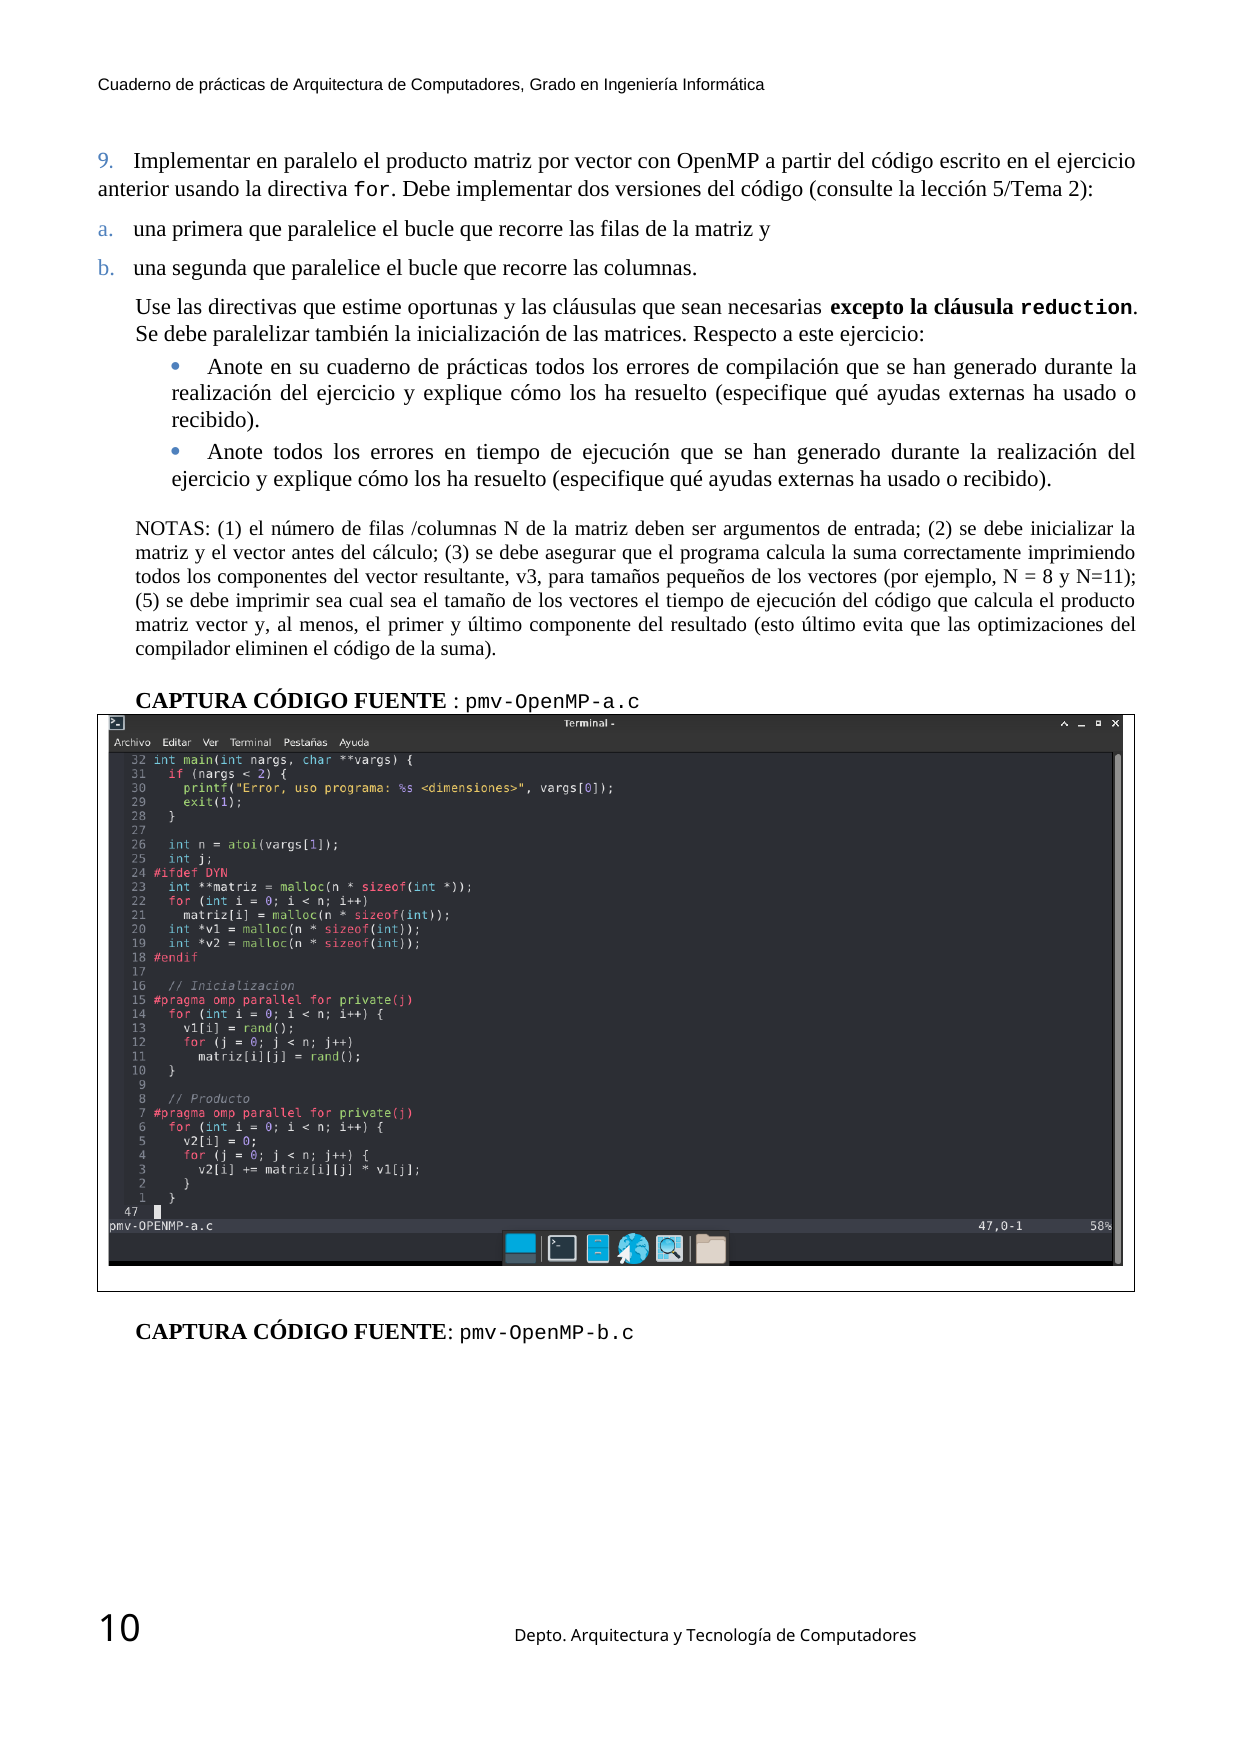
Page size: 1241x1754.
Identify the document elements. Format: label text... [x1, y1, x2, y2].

list Implementar en paralelo el producto matriz por vector con OpenMP a partir del código escrito en el ejercicio anterior usando la directiva for. Debe implementar dos versiones del código (consulte la lección 5/Tema 2): [98, 147, 1138, 202]
picture [108, 715, 1123, 1266]
text CAPTURA CÓDIGO FUENTE : pmv-OpenMP-a.c [135, 687, 1138, 714]
list una segunda que paralelice el bucle que recorre las columnas. [98, 254, 1138, 280]
list Anote en su cuaderno de prácticas todos los errores de compilación que se han generado durante la realización del ejercicio y explique cómo los ha resuelto (especifique qué ayudas externas ha usado o recibido). [171, 353, 1138, 432]
text CAPTURA CÓDIGO FUENTE: pmv-OpenMP-b.c [135, 1318, 1138, 1346]
list Anote todos los errores en tiempo de ejecución que se han generado durante la realización del ejercicio y explique cómo los ha resuelto (especifique qué ayudas externas ha usado o recibido). [171, 438, 1138, 491]
list Use las directivas que estime oportunas y las cláusulas que sean necesarias excepto la cláusula reduction. Se debe paralelizar también la inicialización de las matrices. Respecto a este ejercicio: [135, 293, 1138, 347]
list una primera que paralelice el bucle que recorre las filas de la matriz y [98, 215, 1138, 241]
table_header [98, 715, 1134, 1291]
list NOTAS: (1) el número de filas /columnas N de la matriz deben ser argumentos de entrada; (2) se debe inicializar la matriz y el vector antes del cálculo; (3) se debe asegurar que el programa calcula la suma correctamente imprimiendo todos los componentes del vector resultante, v3, para tamaños pequeños de los vectores (por ejemplo, N = 8 y N=11); (5) se debe imprimir sea cual sea el tamaño de los vectores el tiempo de ejecución del código que calcula el producto matriz vector y, al menos, el primer y último componente del resultado (esto último evita que las optimizaciones del compilador eliminen el código de la suma). [135, 516, 1138, 660]
